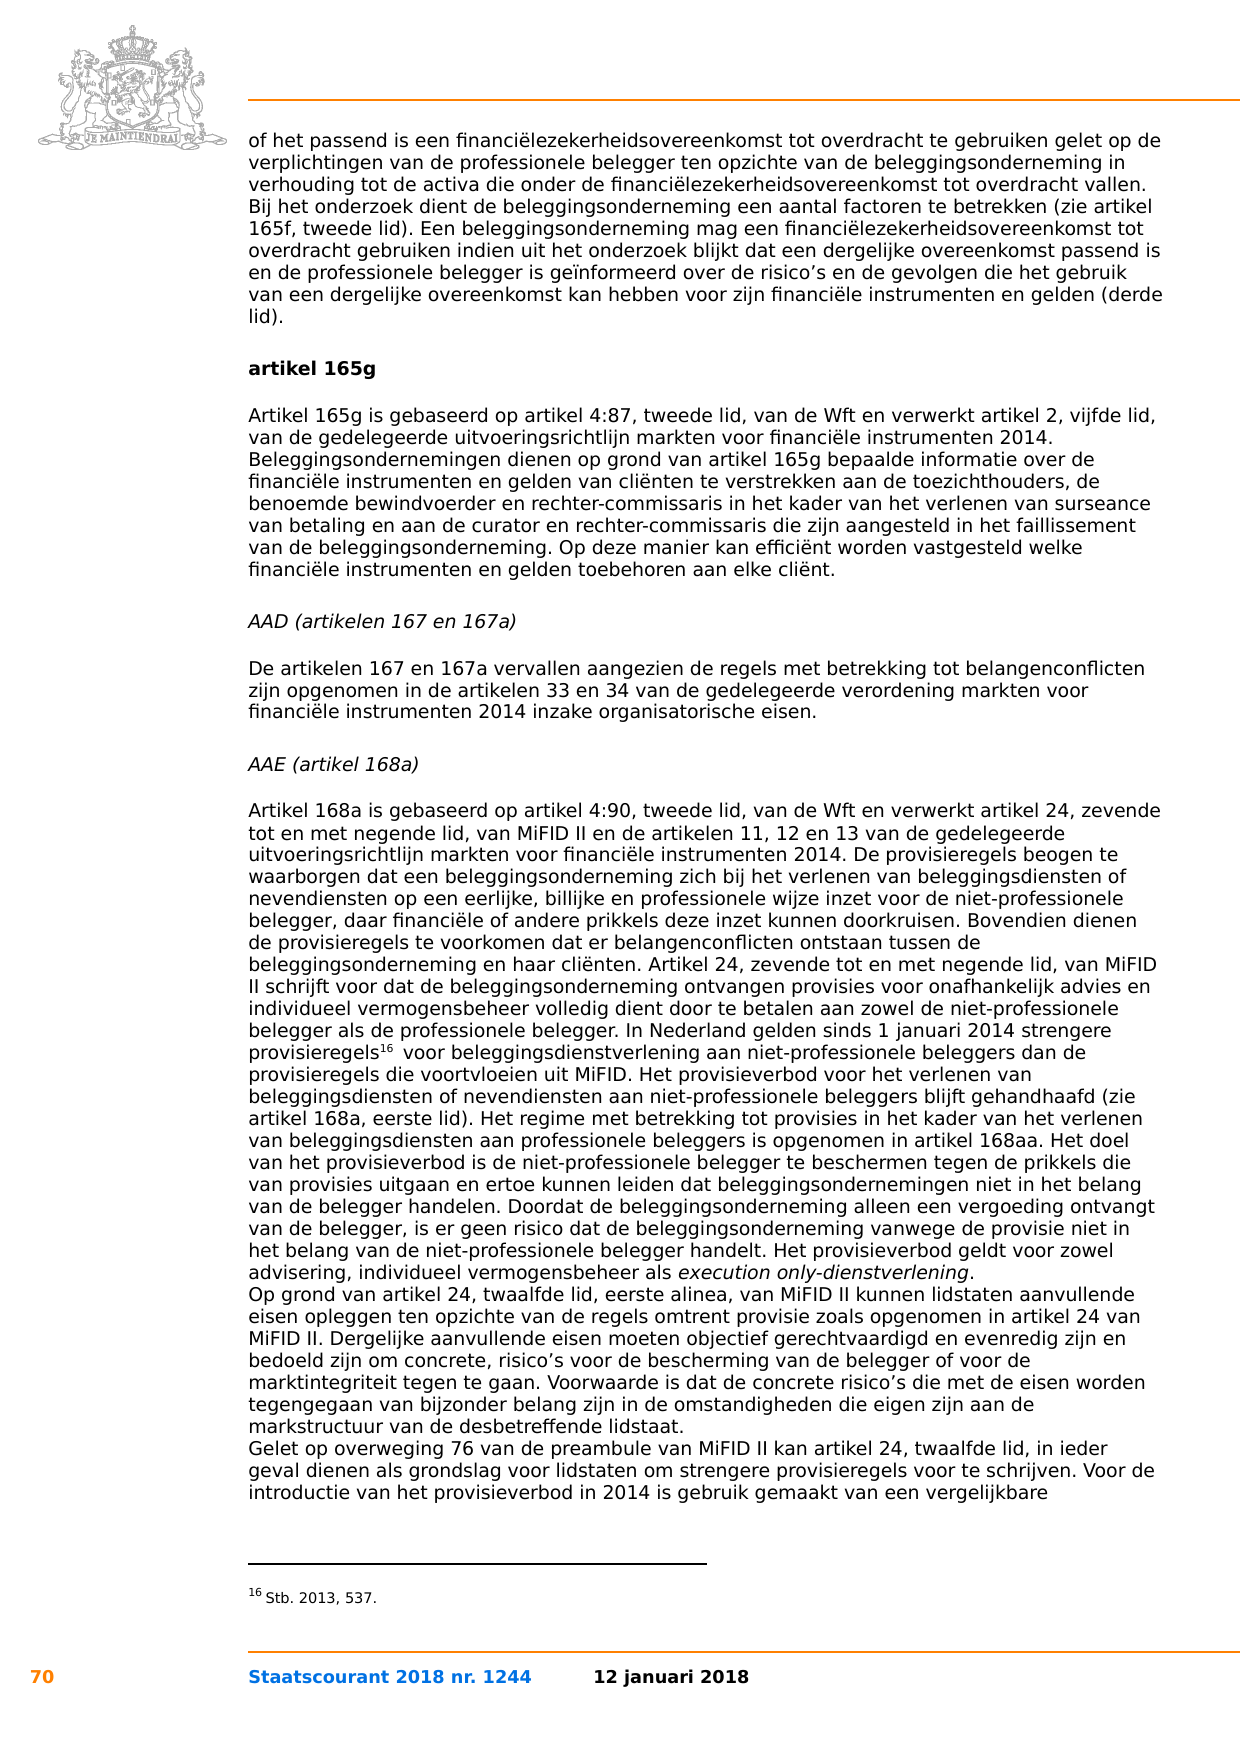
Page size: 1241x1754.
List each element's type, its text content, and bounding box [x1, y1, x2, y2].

text Artikel 165g is gebaseerd op artikel 4:87, tweede lid, van de Wft en verwerkt artikel 2, vijfde lid, van de gedelegeerde uitvoeringsrichtlijn markten voor financiële instrumenten 2014. Beleggingsondernemingen dienen op grond van artikel 165g bepaalde informatie over de financiële instrumenten en gelden van cliënten te verstrekken aan de toezichthouders, de benoemde bewindvoerder en rechter-commissaris in het kader van het verlenen van surseance van betaling en aan de curator en rechter-commissaris die zijn aangesteld in het faillissement van de beleggingsonderneming. Op deze manier kan efficiënt worden vastgesteld welke financiële instrumenten en gelden toebehoren aan elke cliënt. [248, 405, 1163, 581]
subtitle AAD (artikelen 167 en 167a) [248, 611, 1163, 632]
subtitle AAE (artikel 168a) [248, 753, 1163, 775]
text of het passend is een financiëlezekerheidsovereenkomst tot overdracht te gebruiken gelet op de verplichtingen van de professionele belegger ten opzichte van de beleggingsonderneming in verhouding tot de activa die onder de financiëlezekerheidsovereenkomst tot overdracht vallen. Bij het onderzoek dient de beleggingsonderneming een aantal factoren te betrekken (zie artikel 165f, tweede lid). Een beleggingsonderneming mag een financiëlezekerheidsovereenkomst tot overdracht gebruiken indien uit het onderzoek blijkt dat een dergelijke overeenkomst passend is en de professionele belegger is geïnformeerd over de risico’s en de gevolgen die het gebruik van een dergelijke overeenkomst kan hebben voor zijn financiële instrumenten en gelden (derde lid). [248, 130, 1163, 328]
text Artikel 168a is gebaseerd op artikel 4:90, tweede lid, van de Wft en verwerkt artikel 24, zevende tot en met negende lid, van MiFID II en de artikelen 11, 12 en 13 van de gedelegeerde uitvoeringsrichtlijn markten voor financiële instrumenten 2014. De provisieregels beogen te waarborgen dat een beleggingsonderneming zich bij het verlenen van beleggingsdiensten of nevendiensten op een eerlijke, billijke en professionele wijze inzet voor de niet-professionele belegger, daar financiële of andere prikkels deze inzet kunnen doorkruisen. Bovendien dienen de provisieregels te voorkomen dat er belangenconflicten ontstaan tussen de beleggingsonderneming en haar cliënten. Artikel 24, zevende tot en met negende lid, van MiFID II schrijft voor dat de beleggingsonderneming ontvangen provisies voor onafhankelijk advies en individueel vermogensbeheer volledig dient door te betalen aan zowel de niet-professionele belegger als de professionele belegger. In Nederland gelden sinds 1 januari 2014 strengere provisieregels voor beleggingsdienstverlening aan niet-professionele beleggers dan de provisieregels die voortvloeien uit MiFID. Het provisieverbod voor het verlenen van beleggingsdiensten of nevendiensten aan niet-professionele beleggers blijft gehandhaafd (zie artikel 168a, eerste lid). Het regime met betrekking tot provisies in het kader van het verlenen van beleggingsdiensten aan professionele beleggers is opgenomen in artikel 168aa. Het doel van het provisieverbod is de niet-professionele belegger te beschermen tegen de prikkels die van provisies uitgaan en ertoe kunnen leiden dat beleggingsondernemingen niet in het belang van de belegger handelen. Doordat de beleggingsonderneming alleen een vergoeding ontvangt van de belegger, is er geen risico dat de beleggingsonderneming vanwege de provisie niet in het belang van de niet-professionele belegger handelt. Het provisieverbod geldt voor zowel advisering, individueel vermogensbeheer als execution only-dienstverlening. [248, 800, 1163, 1284]
text Gelet op overweging 76 van de preambule van MiFID II kan artikel 24, twaalfde lid, in ieder geval dienen als grondslag voor lidstaten om strengere provisieregels voor te schrijven. Voor de introductie van het provisieverbod in 2014 is gebruik gemaakt van een vergelijkbare [248, 1438, 1163, 1504]
text Stb. 2013, 537. [248, 1586, 1163, 1608]
picture [38, 25, 227, 150]
subtitle artikel 165g [248, 358, 1163, 380]
text Op grond van artikel 24, twaalfde lid, eerste alinea, van MiFID II kunnen lidstaten aanvullende eisen opleggen ten opzichte van de regels omtrent provisie zoals opgenomen in artikel 24 van MiFID II. Dergelijke aanvullende eisen moeten objectief gerechtvaardigd en evenredig zijn en bedoeld zijn om concrete, risico’s voor de bescherming van de belegger of voor de marktintegriteit tegen te gaan. Voorwaarde is dat de concrete risico’s die met de eisen worden tegengegaan van bijzonder belang zijn in de omstandigheden die eigen zijn aan de markstructuur van de desbetreffende lidstaat. [248, 1284, 1163, 1438]
text De artikelen 167 en 167a vervallen aangezien de regels met betrekking tot belangenconflicten zijn opgenomen in de artikelen 33 en 34 van de gedelegeerde verordening markten voor financiële instrumenten 2014 inzake organisatorische eisen. [248, 657, 1163, 723]
